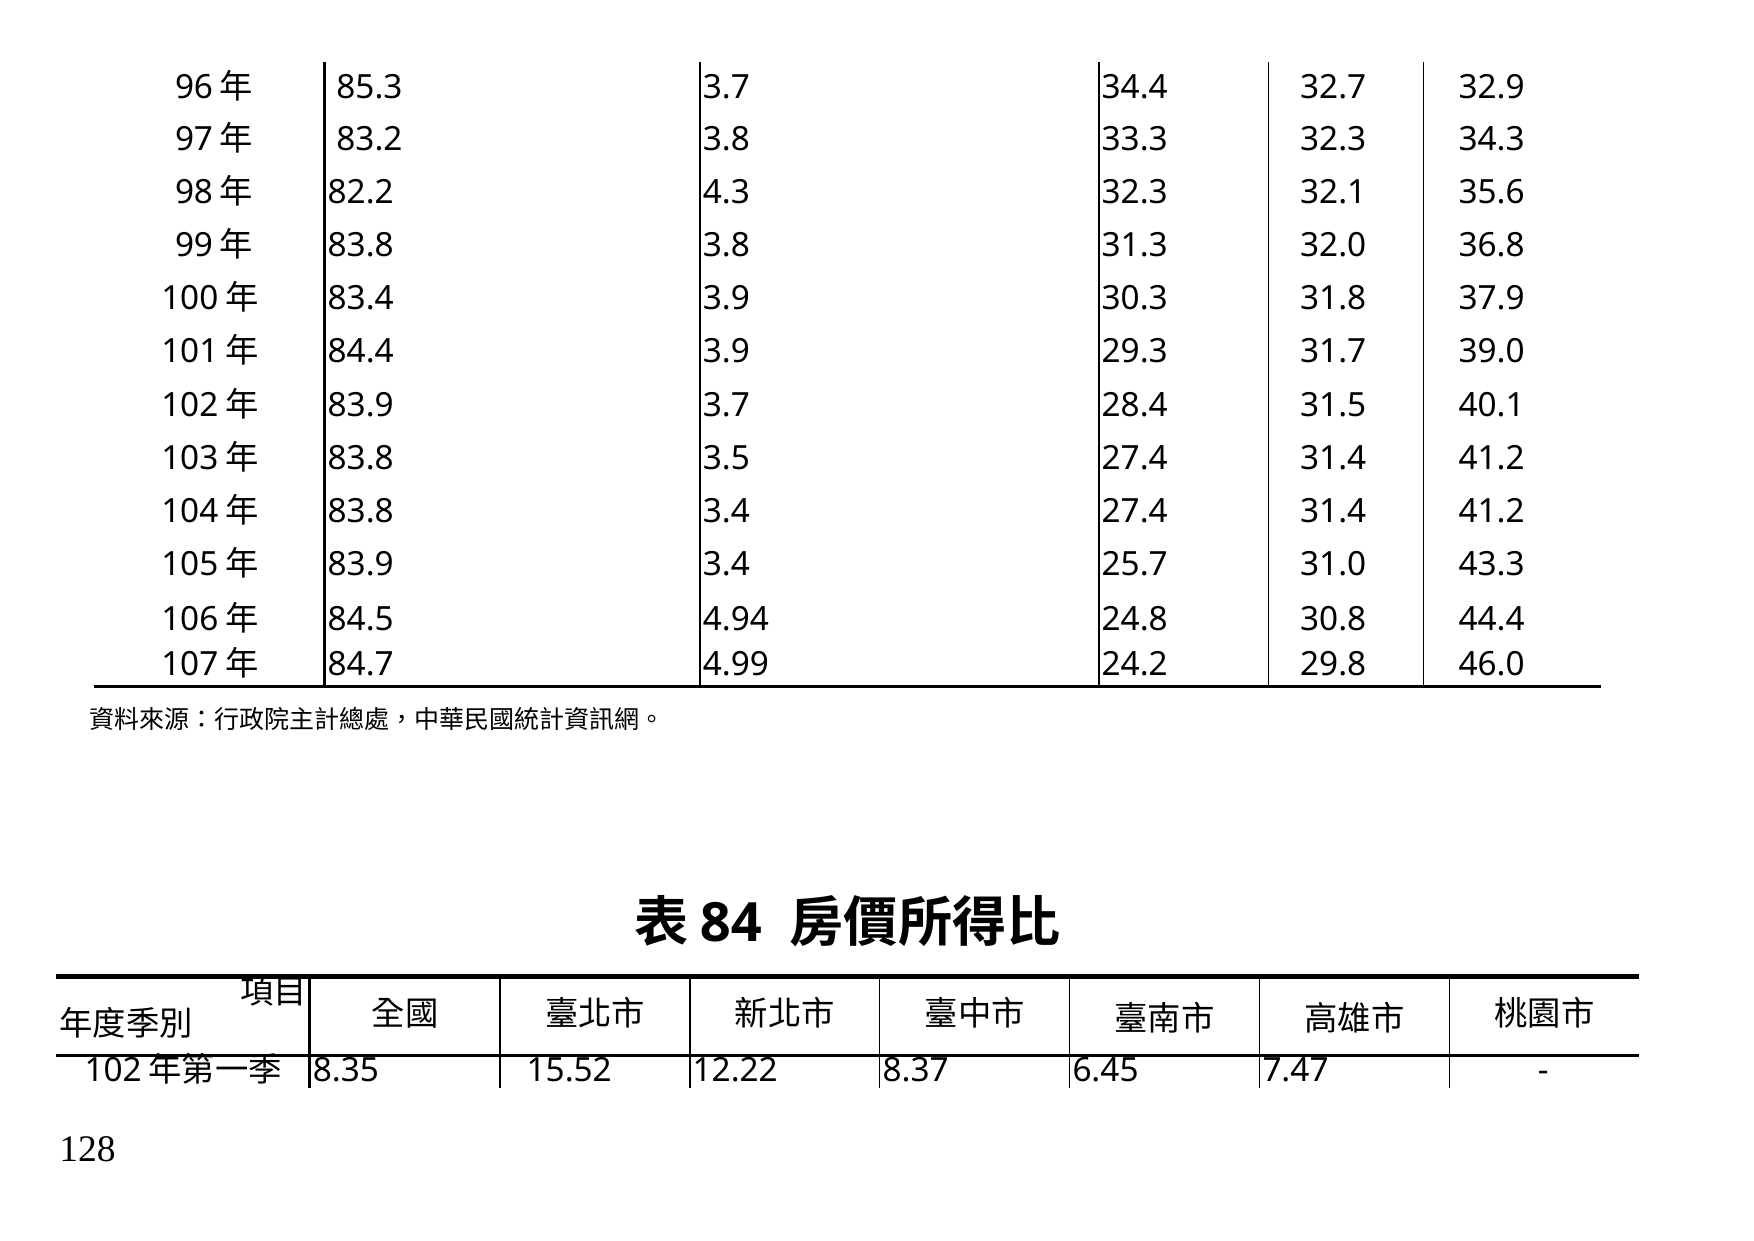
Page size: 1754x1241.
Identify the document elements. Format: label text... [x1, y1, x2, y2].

table_header 臺中市 [880, 979, 1069, 1054]
table_cell 31.7 [1269, 328, 1423, 381]
table_cell 32.1 [1269, 168, 1423, 221]
table_cell 41.2 [1424, 434, 1601, 487]
table_cell 7.47 [1260, 1057, 1449, 1088]
table_cell 32.0 [1269, 221, 1423, 274]
table_cell 44.4 46.0 [1424, 593, 1601, 685]
table_cell 83.9 [326, 381, 699, 434]
table_cell 39.0 [1424, 328, 1601, 381]
table_cell 98年 [94, 168, 323, 221]
table_header 桃園市 [1450, 979, 1639, 1054]
table_cell 36.8 [1424, 221, 1601, 274]
table_cell 3.8 [701, 221, 1098, 274]
table_cell 35.6 [1424, 168, 1601, 221]
table_cell 104年 [94, 487, 323, 540]
table_cell 83.8 [326, 434, 699, 487]
table_cell 30.3 [1100, 275, 1268, 328]
table_header 臺南市 [1070, 979, 1259, 1054]
table_cell 4.3 [701, 168, 1098, 221]
table_cell 3.7 [701, 381, 1098, 434]
table_header 項目 年度季別 [56, 979, 308, 1054]
table_cell 34.3 [1424, 115, 1601, 168]
table_cell 31.4 [1269, 434, 1423, 487]
table_cell 84.4 [326, 328, 699, 381]
table_cell 3.5 [701, 434, 1098, 487]
table_cell 31.8 [1269, 275, 1423, 328]
table_header 高雄市 [1260, 979, 1449, 1054]
table_cell 31.4 [1269, 487, 1423, 540]
table_header 全國 [311, 979, 499, 1054]
table_cell 82.2 [326, 168, 699, 221]
table_cell 3.9 [701, 328, 1098, 381]
table_cell 106年 107年 [94, 593, 323, 685]
table_cell 102年第一季 [56, 1057, 308, 1088]
table_cell 37.9 [1424, 275, 1601, 328]
table_cell 31.0 [1269, 540, 1423, 593]
table_cell 83.9 [326, 540, 699, 593]
table_cell 4.94 4.99 [701, 593, 1098, 685]
table_cell 15.52 [501, 1057, 689, 1088]
table_cell 31.5 [1269, 381, 1423, 434]
table_cell 30.8 29.8 [1269, 593, 1423, 685]
table_cell - [1450, 1057, 1639, 1088]
table_cell 85.3 [326, 62, 699, 115]
table_cell 83.4 [326, 275, 699, 328]
table_cell 83.8 [326, 221, 699, 274]
table_cell 103年 [94, 434, 323, 487]
table_cell 40.1 [1424, 381, 1601, 434]
table_cell 29.3 [1100, 328, 1268, 381]
table_cell 3.9 [701, 275, 1098, 328]
table_cell 32.7 [1269, 62, 1423, 115]
table_cell 99年 [94, 221, 323, 274]
table_cell 3.7 [701, 62, 1098, 115]
table_cell 97年 [94, 115, 323, 168]
table_cell 96年 [94, 62, 323, 115]
table_cell 32.9 [1424, 62, 1601, 115]
subtitle 表84 房價所得比 [59, 861, 1636, 974]
table_cell 32.3 [1100, 168, 1268, 221]
table_cell 43.3 [1424, 540, 1601, 593]
table_cell 6.45 [1070, 1057, 1259, 1088]
table_cell 24.8 24.2 [1100, 593, 1268, 685]
table_cell 28.4 [1100, 381, 1268, 434]
table_cell 102年 [94, 381, 323, 434]
table_header 新北市 [691, 979, 879, 1054]
table_cell 27.4 [1100, 487, 1268, 540]
table_cell 101年 [94, 328, 323, 381]
table_cell 83.8 [326, 487, 699, 540]
table_cell 27.4 [1100, 434, 1268, 487]
table_cell 8.35 [311, 1057, 499, 1088]
table_cell 8.37 [880, 1057, 1069, 1088]
table_cell 3.4 [701, 540, 1098, 593]
table_cell 3.8 [701, 115, 1098, 168]
table_cell 100年 [94, 275, 323, 328]
table_cell 41.2 [1424, 487, 1601, 540]
table_cell 83.2 [326, 115, 699, 168]
table_cell 84.5 84.7 [326, 593, 699, 685]
table_cell 32.3 [1269, 115, 1423, 168]
table_cell 3.4 [701, 487, 1098, 540]
table_cell 31.3 [1100, 221, 1268, 274]
table_header 臺北市 [501, 979, 689, 1054]
text 資料來源：行政院主計總處，中華民國統計資訊網。 [89, 699, 1551, 736]
table_cell 34.4 [1100, 62, 1268, 115]
table_cell 33.3 [1100, 115, 1268, 168]
table_cell 12.22 [691, 1057, 879, 1088]
table_cell 25.7 [1100, 540, 1268, 593]
table_cell 105年 [94, 540, 323, 593]
